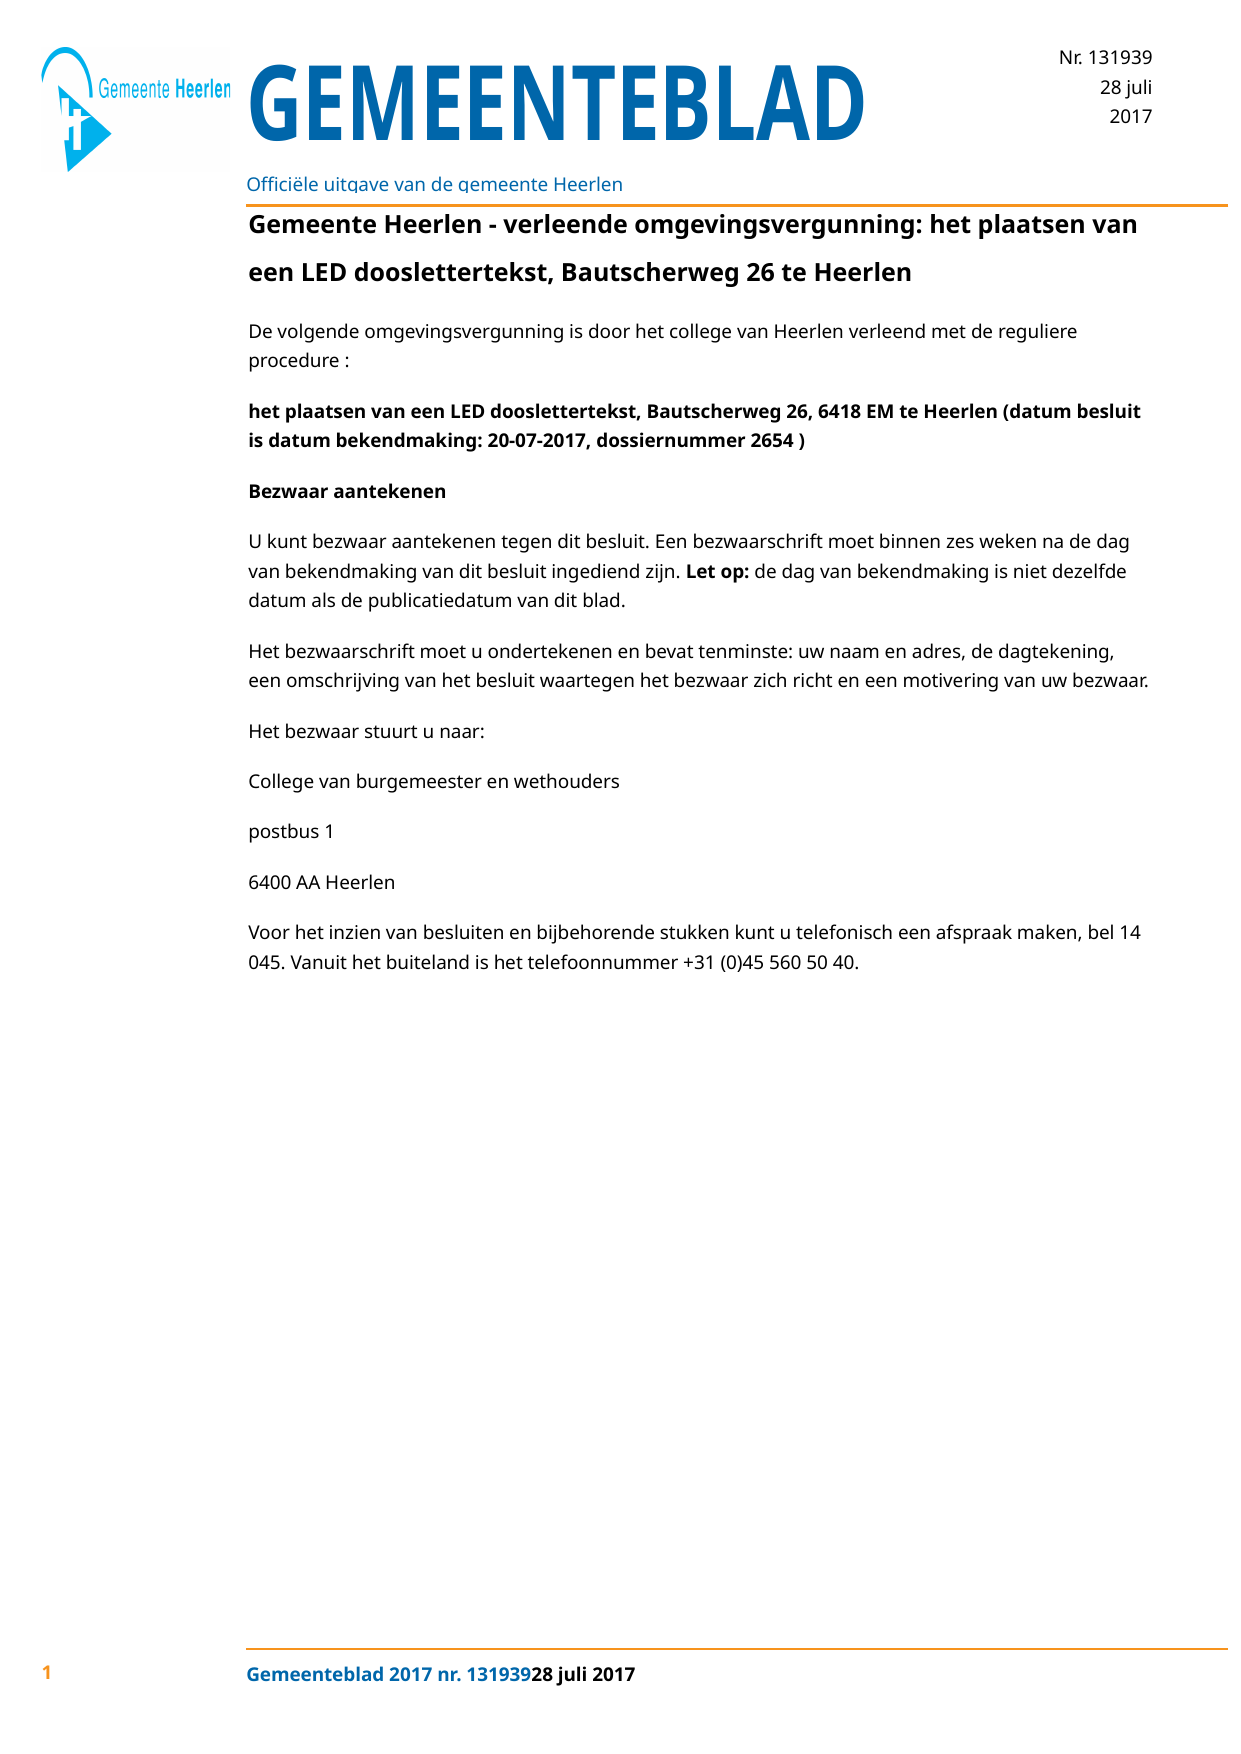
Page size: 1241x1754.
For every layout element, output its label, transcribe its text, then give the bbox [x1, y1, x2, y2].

text Het bezwaarschrift moet u ondertekenen en bevat tenminste: uw naam en adres, de dagtekening, een omschrijving van het besluit waartegen het bezwaar zich richt en een motivering van uw bezwaar. [248, 638, 1152, 693]
text postbus 1 [248, 819, 1152, 844]
text College van burgemeester en wethouders [248, 768, 1152, 794]
text Gemeente Heerlen - verleende omgevingsvergunning: het plaatsen van een LED dooslettertekst, Bautscherweg 26 te Heerlen [248, 207, 1152, 288]
picture [41, 47, 231, 172]
text 6400 AA Heerlen [248, 869, 1152, 895]
picture [41, 47, 58, 70]
text het plaatsen van een LED dooslettertekst, Bautscherweg 26, 6418 EM te Heerlen (datum besluit is datum bekendmaking: 20-07-2017, dossiernummer 2654 ) [248, 398, 1152, 453]
text Voor het inzien van besluiten en bijbehorende stukken kunt u telefonisch een afspraak maken, bel 14 045. Vanuit het buiteland is het telefoonnummer +31 (0)45 560 50 40. [248, 919, 1152, 975]
text De volgende omgevingsvergunning is door het college van Heerlen verleend met de reguliere procedure : [248, 318, 1152, 373]
text U kunt bezwaar aantekenen tegen dit besluit. Een bezwaarschrift moet binnen zes weken na de dag van bekendmaking van dit besluit ingediend zijn. Let op: de dag van bekendmaking is niet dezelfde datum als de publicatiedatum van dit blad. [248, 528, 1152, 613]
text Bezwaar aantekenen [248, 478, 1152, 504]
text Het bezwaar stuurt u naar: [248, 718, 1152, 744]
